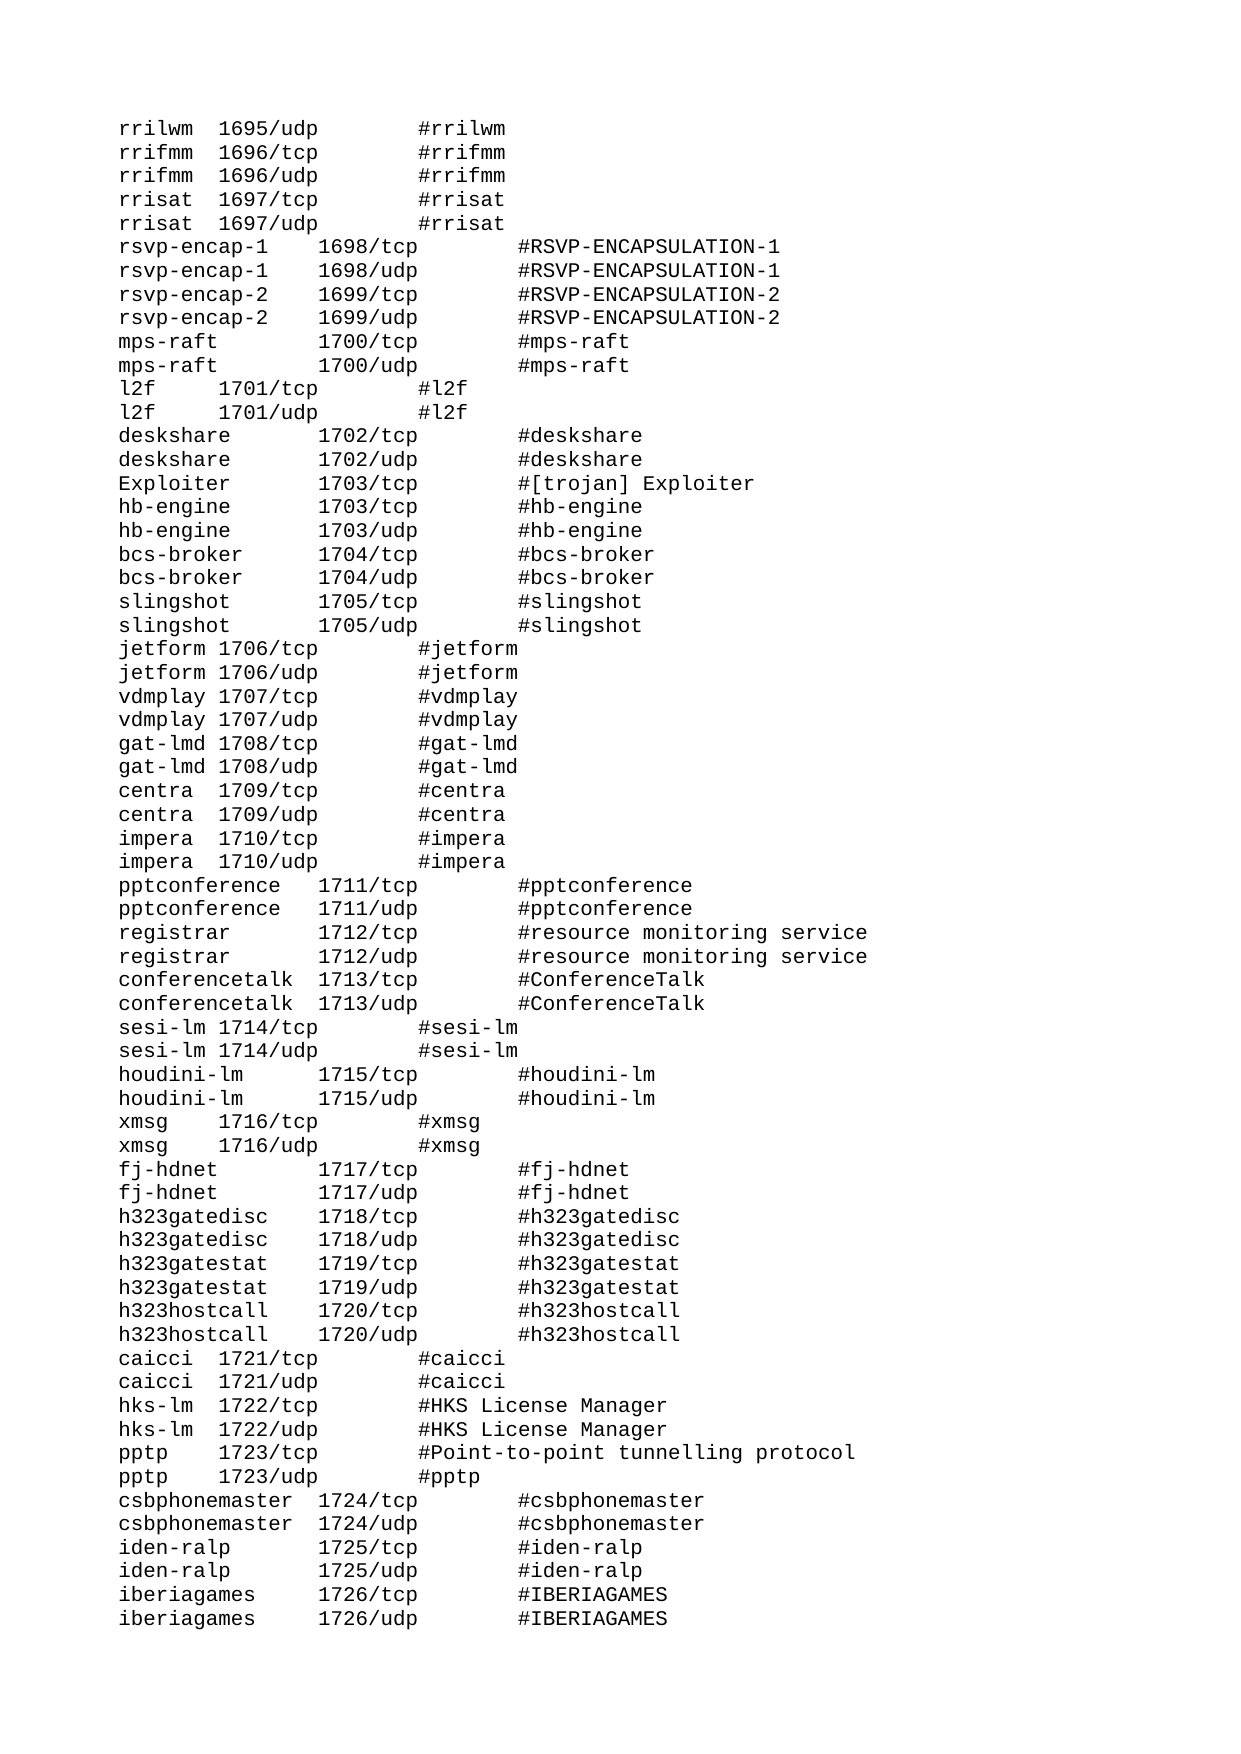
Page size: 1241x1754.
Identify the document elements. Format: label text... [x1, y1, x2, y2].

text conferencetalk 1713/tcp #ConferenceTalk [118, 969, 1122, 993]
text rsvp-encap-2 1699/udp #RSVP-ENCAPSULATION-2 [118, 307, 1122, 331]
text houdini-lm 1715/udp #houdini-lm [118, 1088, 1122, 1111]
text mps-raft 1700/tcp #mps-raft [118, 331, 1122, 354]
text pptconference 1711/udp #pptconference [118, 898, 1122, 922]
text deskshare 1702/udp #deskshare [118, 449, 1122, 473]
text xmsg 1716/udp #xmsg [118, 1135, 1122, 1158]
text rsvp-encap-1 1698/tcp #RSVP-ENCAPSULATION-1 [118, 236, 1122, 260]
text rsvp-encap-1 1698/udp #RSVP-ENCAPSULATION-1 [118, 260, 1122, 284]
text hks-lm 1722/tcp #HKS License Manager [118, 1395, 1122, 1419]
text bcs-broker 1704/tcp #bcs-broker [118, 544, 1122, 567]
text conferencetalk 1713/udp #ConferenceTalk [118, 993, 1122, 1017]
text sesi-lm 1714/udp #sesi-lm [118, 1040, 1122, 1064]
text hb-engine 1703/tcp #hb-engine [118, 496, 1122, 520]
text deskshare 1702/tcp #deskshare [118, 426, 1122, 449]
text pptconference 1711/tcp #pptconference [118, 875, 1122, 898]
text rrisat 1697/udp #rrisat [118, 213, 1122, 236]
text h323gatestat 1719/tcp #h323gatestat [118, 1253, 1122, 1277]
text caicci 1721/udp #caicci [118, 1371, 1122, 1395]
text iden-ralp 1725/udp #iden-ralp [118, 1561, 1122, 1584]
text h323gatedisc 1718/tcp #h323gatedisc [118, 1206, 1122, 1229]
text Exploiter 1703/tcp #[trojan] Exploiter [118, 473, 1122, 496]
text h323gatestat 1719/udp #h323gatestat [118, 1277, 1122, 1300]
text sesi-lm 1714/tcp #sesi-lm [118, 1017, 1122, 1040]
text gat-lmd 1708/udp #gat-lmd [118, 757, 1122, 780]
text vdmplay 1707/tcp #vdmplay [118, 686, 1122, 709]
text fj-hdnet 1717/tcp #fj-hdnet [118, 1158, 1122, 1182]
text rrifmm 1696/udp #rrifmm [118, 165, 1122, 189]
text csbphonemaster 1724/tcp #csbphonemaster [118, 1489, 1122, 1513]
text impera 1710/tcp #impera [118, 827, 1122, 851]
text l2f 1701/tcp #l2f [118, 378, 1122, 402]
text vdmplay 1707/udp #vdmplay [118, 709, 1122, 733]
text iberiagames 1726/udp #IBERIAGAMES [118, 1608, 1122, 1631]
text jetform 1706/tcp #jetform [118, 638, 1122, 662]
text bcs-broker 1704/udp #bcs-broker [118, 567, 1122, 591]
text gat-lmd 1708/tcp #gat-lmd [118, 733, 1122, 757]
text rrilwm 1695/udp #rrilwm [118, 118, 1122, 142]
text rsvp-encap-2 1699/tcp #RSVP-ENCAPSULATION-2 [118, 284, 1122, 307]
text caicci 1721/tcp #caicci [118, 1348, 1122, 1371]
text iden-ralp 1725/tcp #iden-ralp [118, 1537, 1122, 1561]
text fj-hdnet 1717/udp #fj-hdnet [118, 1182, 1122, 1206]
text rrisat 1697/tcp #rrisat [118, 189, 1122, 213]
text xmsg 1716/tcp #xmsg [118, 1111, 1122, 1135]
text l2f 1701/udp #l2f [118, 402, 1122, 426]
text hks-lm 1722/udp #HKS License Manager [118, 1419, 1122, 1442]
text rrifmm 1696/tcp #rrifmm [118, 142, 1122, 165]
text centra 1709/udp #centra [118, 804, 1122, 827]
text houdini-lm 1715/tcp #houdini-lm [118, 1064, 1122, 1088]
text centra 1709/tcp #centra [118, 780, 1122, 804]
text hb-engine 1703/udp #hb-engine [118, 520, 1122, 544]
text registrar 1712/udp #resource monitoring service [118, 946, 1122, 969]
text slingshot 1705/tcp #slingshot [118, 591, 1122, 615]
text pptp 1723/udp #pptp [118, 1466, 1122, 1489]
text impera 1710/udp #impera [118, 851, 1122, 875]
text slingshot 1705/udp #slingshot [118, 615, 1122, 638]
text h323hostcall 1720/udp #h323hostcall [118, 1324, 1122, 1348]
text h323gatedisc 1718/udp #h323gatedisc [118, 1229, 1122, 1253]
text h323hostcall 1720/tcp #h323hostcall [118, 1300, 1122, 1324]
text registrar 1712/tcp #resource monitoring service [118, 922, 1122, 946]
text csbphonemaster 1724/udp #csbphonemaster [118, 1513, 1122, 1537]
text iberiagames 1726/tcp #IBERIAGAMES [118, 1584, 1122, 1608]
text jetform 1706/udp #jetform [118, 662, 1122, 686]
text mps-raft 1700/udp #mps-raft [118, 354, 1122, 378]
text pptp 1723/tcp #Point-to-point tunnelling protocol [118, 1442, 1122, 1466]
